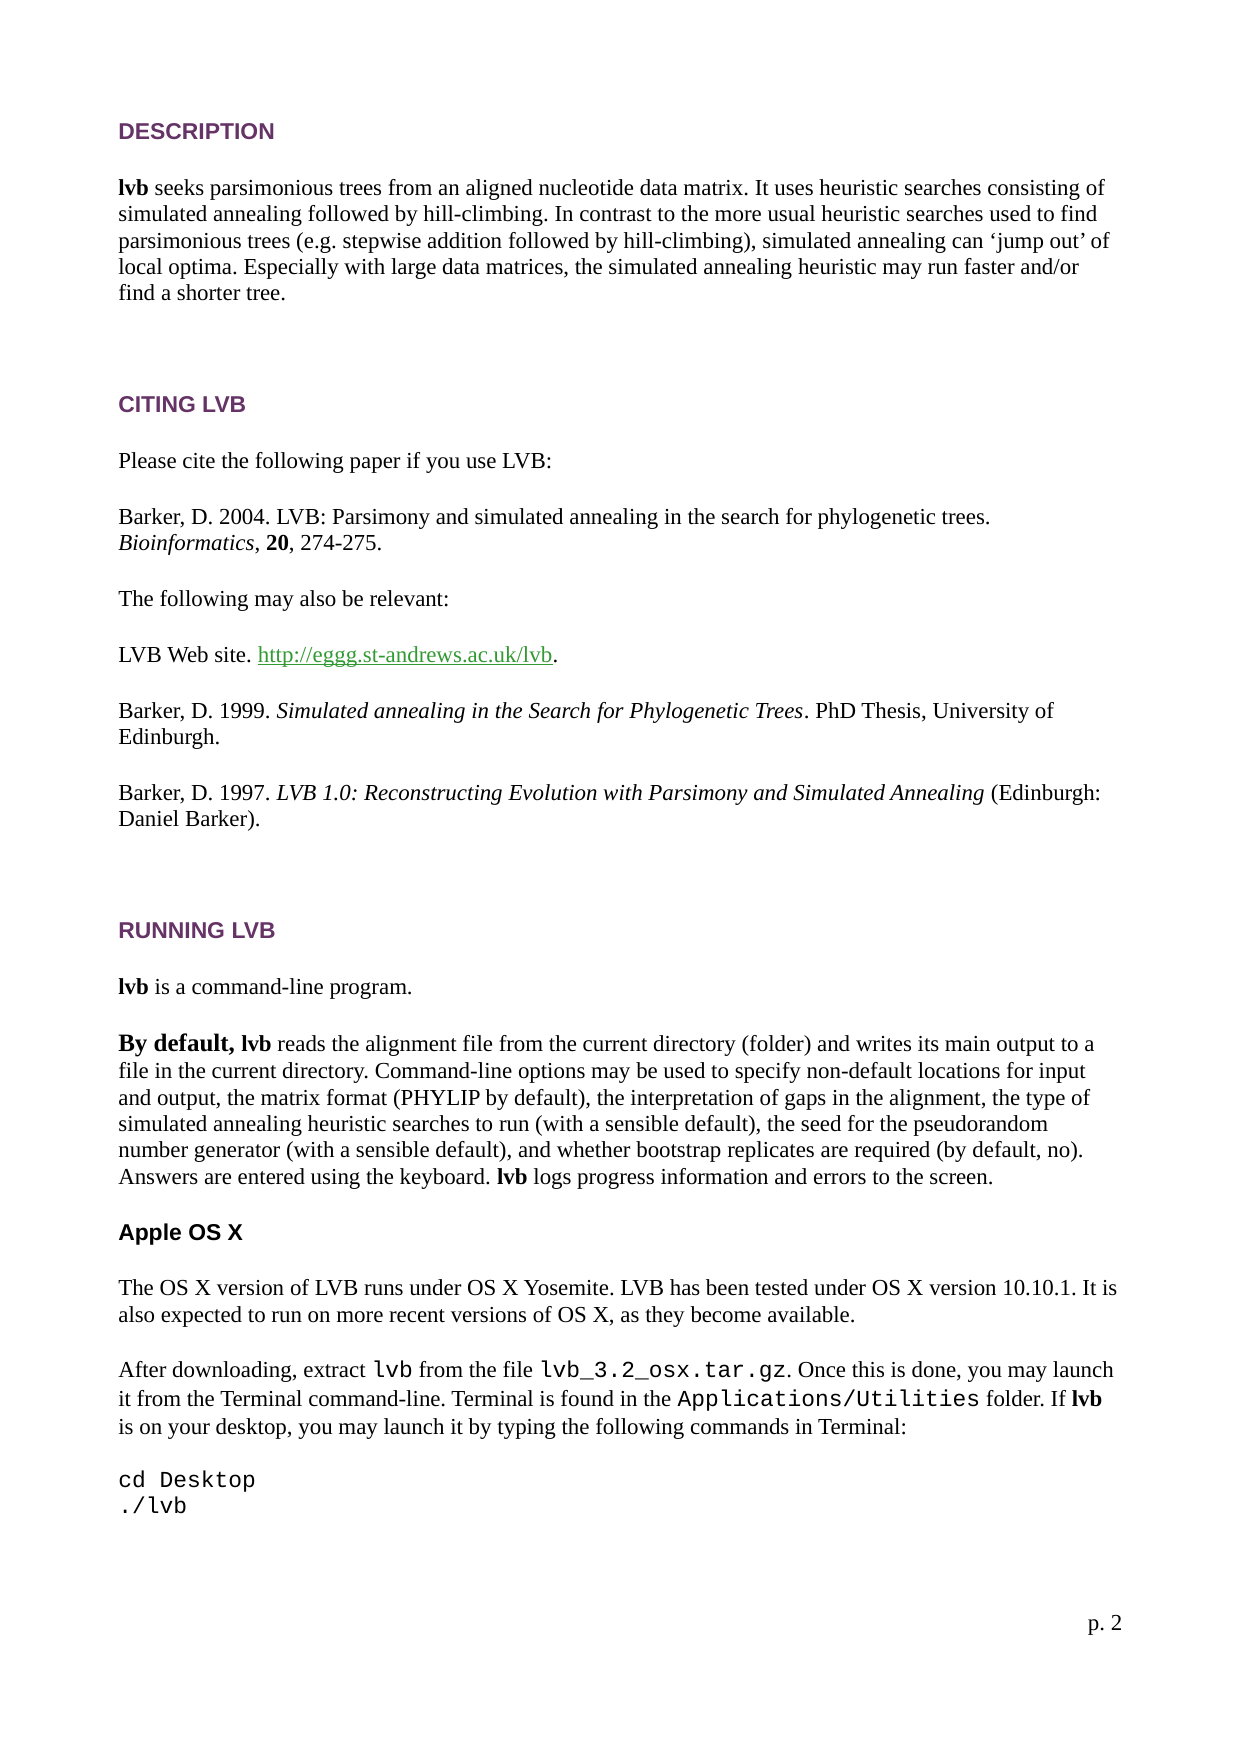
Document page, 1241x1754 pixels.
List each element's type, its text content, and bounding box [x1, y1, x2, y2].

text lvb is a command-line program. [118, 973, 1122, 999]
text lvb seeks parsimonious trees from an aligned nucleotide data matrix. It uses heuristic searches consisting of simulated annealing followed by hill-climbing. In contrast to the more usual heuristic searches used to find parsimonious trees (e.g. stepwise addition followed by hill-climbing), simulated annealing can ‘jump out’ of local optima. Especially with large data matrices, the simulated annealing heuristic may run faster and/or find a shorter tree. [118, 174, 1122, 306]
text RUNNING LVB [118, 917, 1122, 943]
text CITING LVB [118, 391, 1122, 417]
text Barker, D. 1997. LVB 1.0: Reconstructing Evolution with Parsimony and Simulated Annealing (Edinburgh: Daniel Barker). [118, 779, 1122, 832]
text The following may also be relevant: [118, 585, 1122, 611]
text Barker, D. 1999. Simulated annealing in the Search for Phylogenetic Trees. PhD Thesis, University of Edinburgh. [118, 697, 1122, 749]
text By default, lvb reads the alignment file from the current directory (folder) and writes its main output to a file in the current directory. Command-line options may be used to specify non-default locations for input and output, the matrix format (PHYLIP by default), the interpretation of gaps in the alignment, the type of simulated annealing heuristic searches to run (with a sensible default), the seed for the pseudorandom number generator (with a sensible default), and whether bootstrap replicates are required (by default, no). Answers are entered using the keyboard. lvb logs progress information and errors to the screen. [118, 1028, 1122, 1189]
text LVB Web site. http://eggg.st-andrews.ac.uk/lvb. [118, 641, 1122, 667]
text Barker, D. 2004. LVB: Parsimony and simulated annealing in the search for phylogenetic trees. Bioinformatics, 20, 274-275. [118, 503, 1122, 556]
text After downloading, extract lvb from the file lvb_3.2_osx.tar.gz. Once this is done, you may launch it from the Terminal command-line. Terminal is found in the Applications/Utilities folder. If lvb is on your desktop, you may launch it by typing the following commands in Terminal: [118, 1357, 1122, 1439]
text The OS X version of LVB runs under OS X Yosemite. LVB has been tested under OS X version 10.10.1. It is also expected to run on more recent versions of OS X, as they become available. [118, 1274, 1122, 1327]
text DESCRIPTION [118, 118, 1122, 144]
subtitle Apple OS X [118, 1218, 1122, 1245]
text Please cite the following paper if you use LVB: [118, 447, 1122, 473]
text cd Desktop ./lvb [118, 1469, 1122, 1521]
